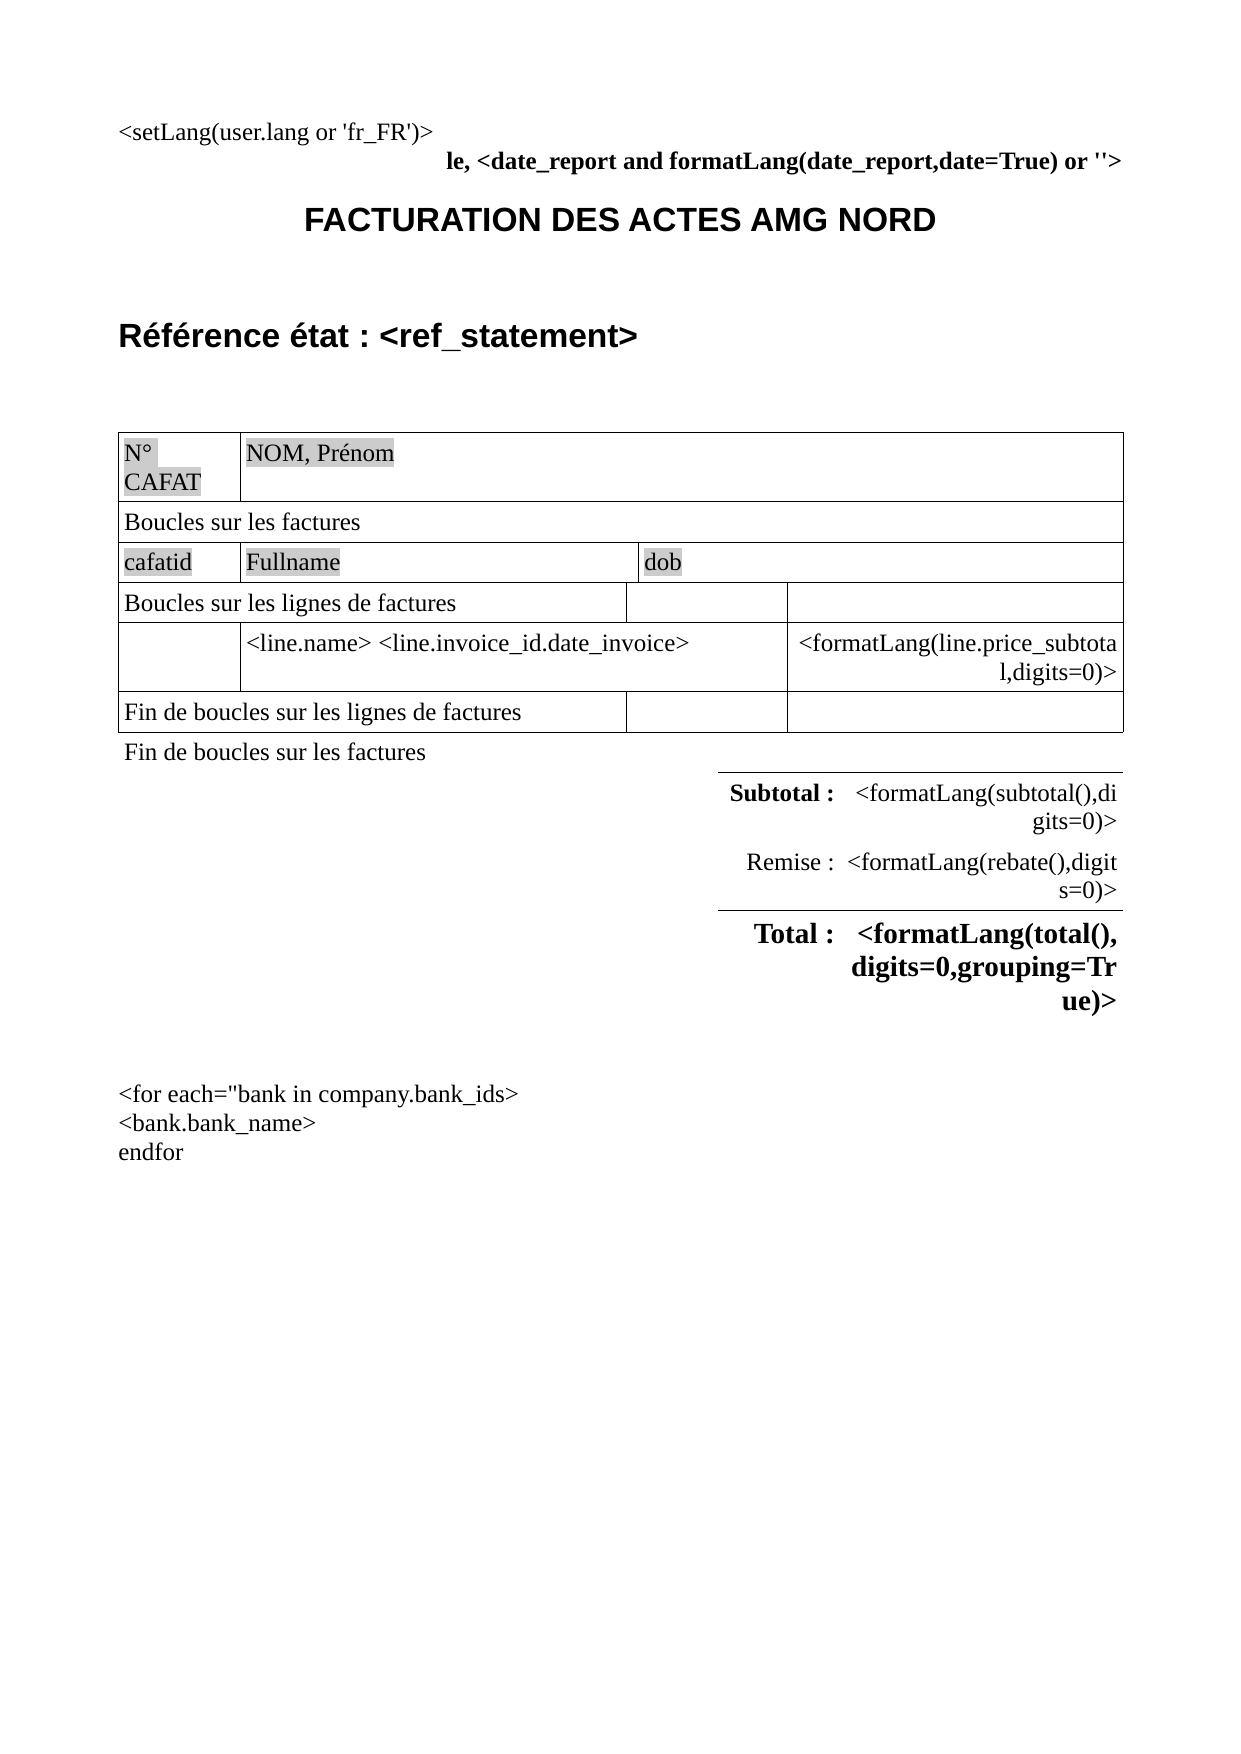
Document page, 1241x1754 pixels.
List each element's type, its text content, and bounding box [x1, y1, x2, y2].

table_cell cafatid [119, 543, 240, 582]
table_cell [118, 772, 718, 841]
table_cell [119, 623, 240, 691]
text <bank.bank_name> [118, 1108, 1122, 1137]
table_cell Boucles sur les factures [119, 502, 1123, 542]
table_cell [788, 583, 1123, 622]
subtitle Référence état : <ref_statement> [118, 316, 1122, 355]
table_cell [118, 841, 718, 910]
table_cell [788, 692, 1123, 732]
table_cell <line.name> <line.invoice_id.date_invoice> [241, 623, 787, 691]
text le, <date_report and formatLang(date_report,date=True) or ''> [118, 146, 1122, 175]
subtitle FACTURATION DES ACTES AMG NORD [118, 199, 1122, 238]
table_cell [627, 692, 787, 732]
table_cell [627, 583, 787, 622]
table_cell Remise : [718, 841, 840, 910]
table_cell [118, 910, 718, 1022]
table_cell <formatLang(total(),digits=0,grouping=True)> [840, 911, 1123, 1022]
table_cell <formatLang(line.price_subtotal,digits=0)> [788, 623, 1123, 691]
table_cell Total : [718, 911, 840, 1022]
table_cell Fin de boucles sur les factures [118, 733, 1123, 772]
table_header NOM, Prénom [241, 433, 1123, 501]
table_cell <formatLang(rebate(),digits=0)> [840, 841, 1123, 910]
table_cell Fullname [241, 543, 638, 582]
table_cell <formatLang(subtotal(),digits=0)> [840, 773, 1123, 841]
text <for each="bank in company.bank_ids> [118, 1079, 1122, 1108]
table_cell Subtotal : [718, 773, 840, 841]
table_header N° CAFAT [119, 433, 240, 501]
text <setLang(user.lang or 'fr_FR')> [118, 117, 1122, 146]
table_cell Fin de boucles sur les lignes de factures [119, 692, 626, 732]
text endfor [118, 1137, 1122, 1166]
table_cell Boucles sur les lignes de factures [119, 583, 626, 622]
table_cell dob [639, 543, 1123, 582]
